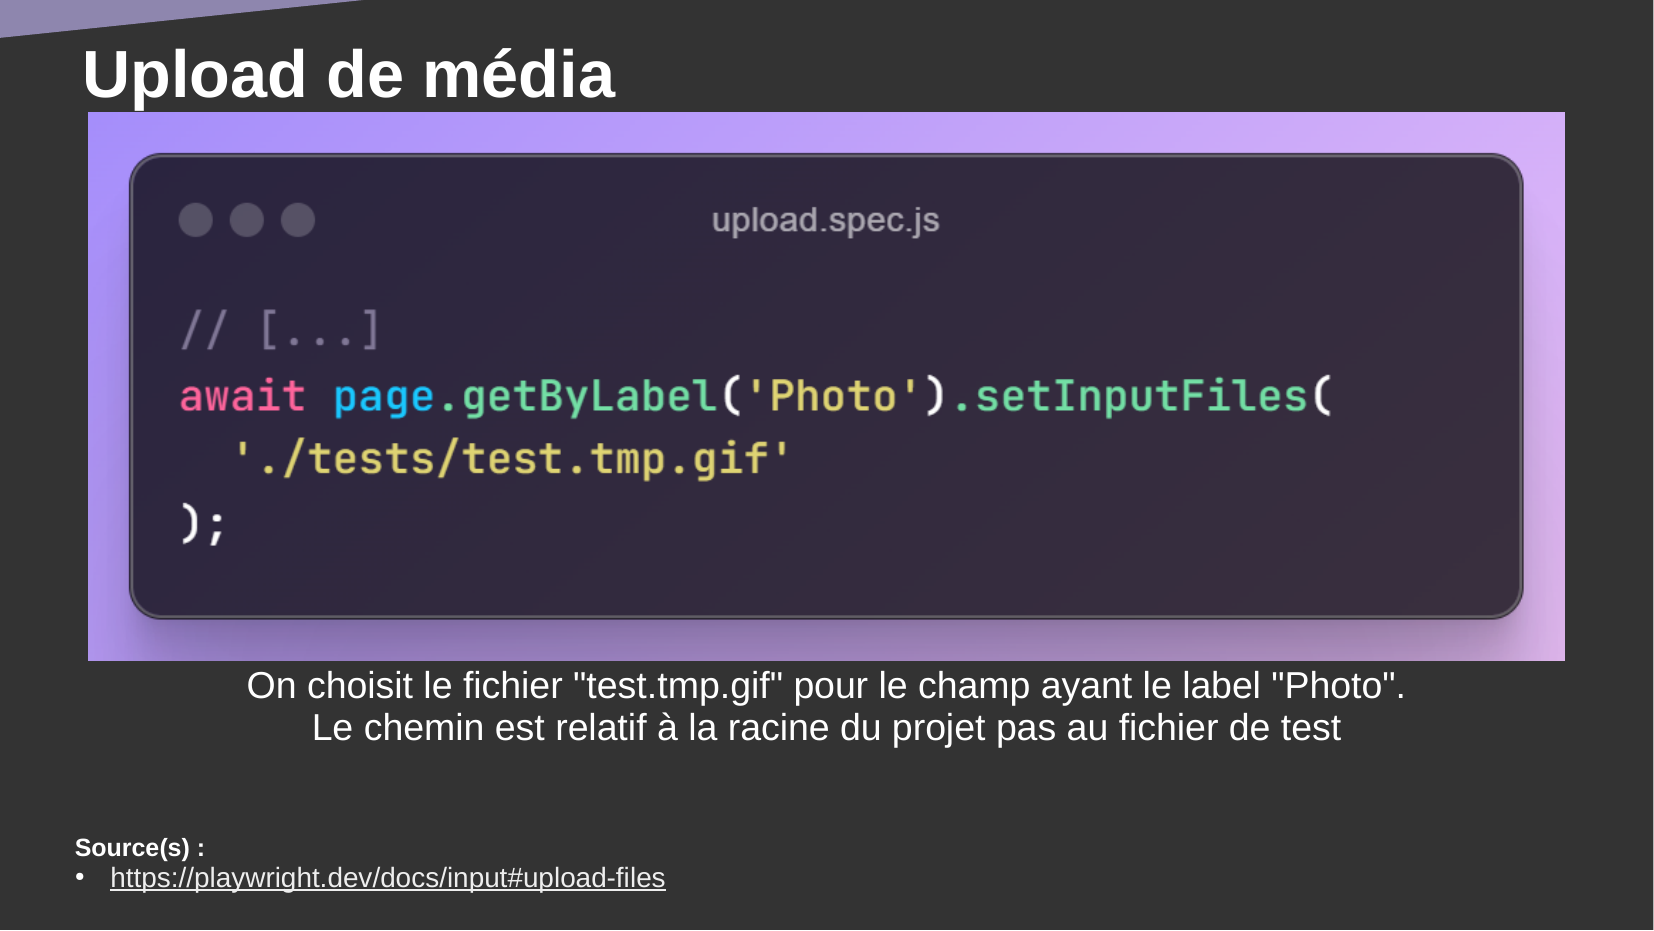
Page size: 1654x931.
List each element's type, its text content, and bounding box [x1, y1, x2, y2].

title Upload de média [82, 37, 1004, 119]
text_box Source(s) : https://playwright.dev/docs/input#upload-files [60, 826, 1546, 901]
text_box [0, 0, 364, 38]
text_box On choisit le fichier "test.tmp.gif" pour le champ ayant le label "Photo". Le chemin est relatif à la racine du projet pas au fichier de test [141, 661, 1512, 756]
picture [88, 112, 1565, 661]
